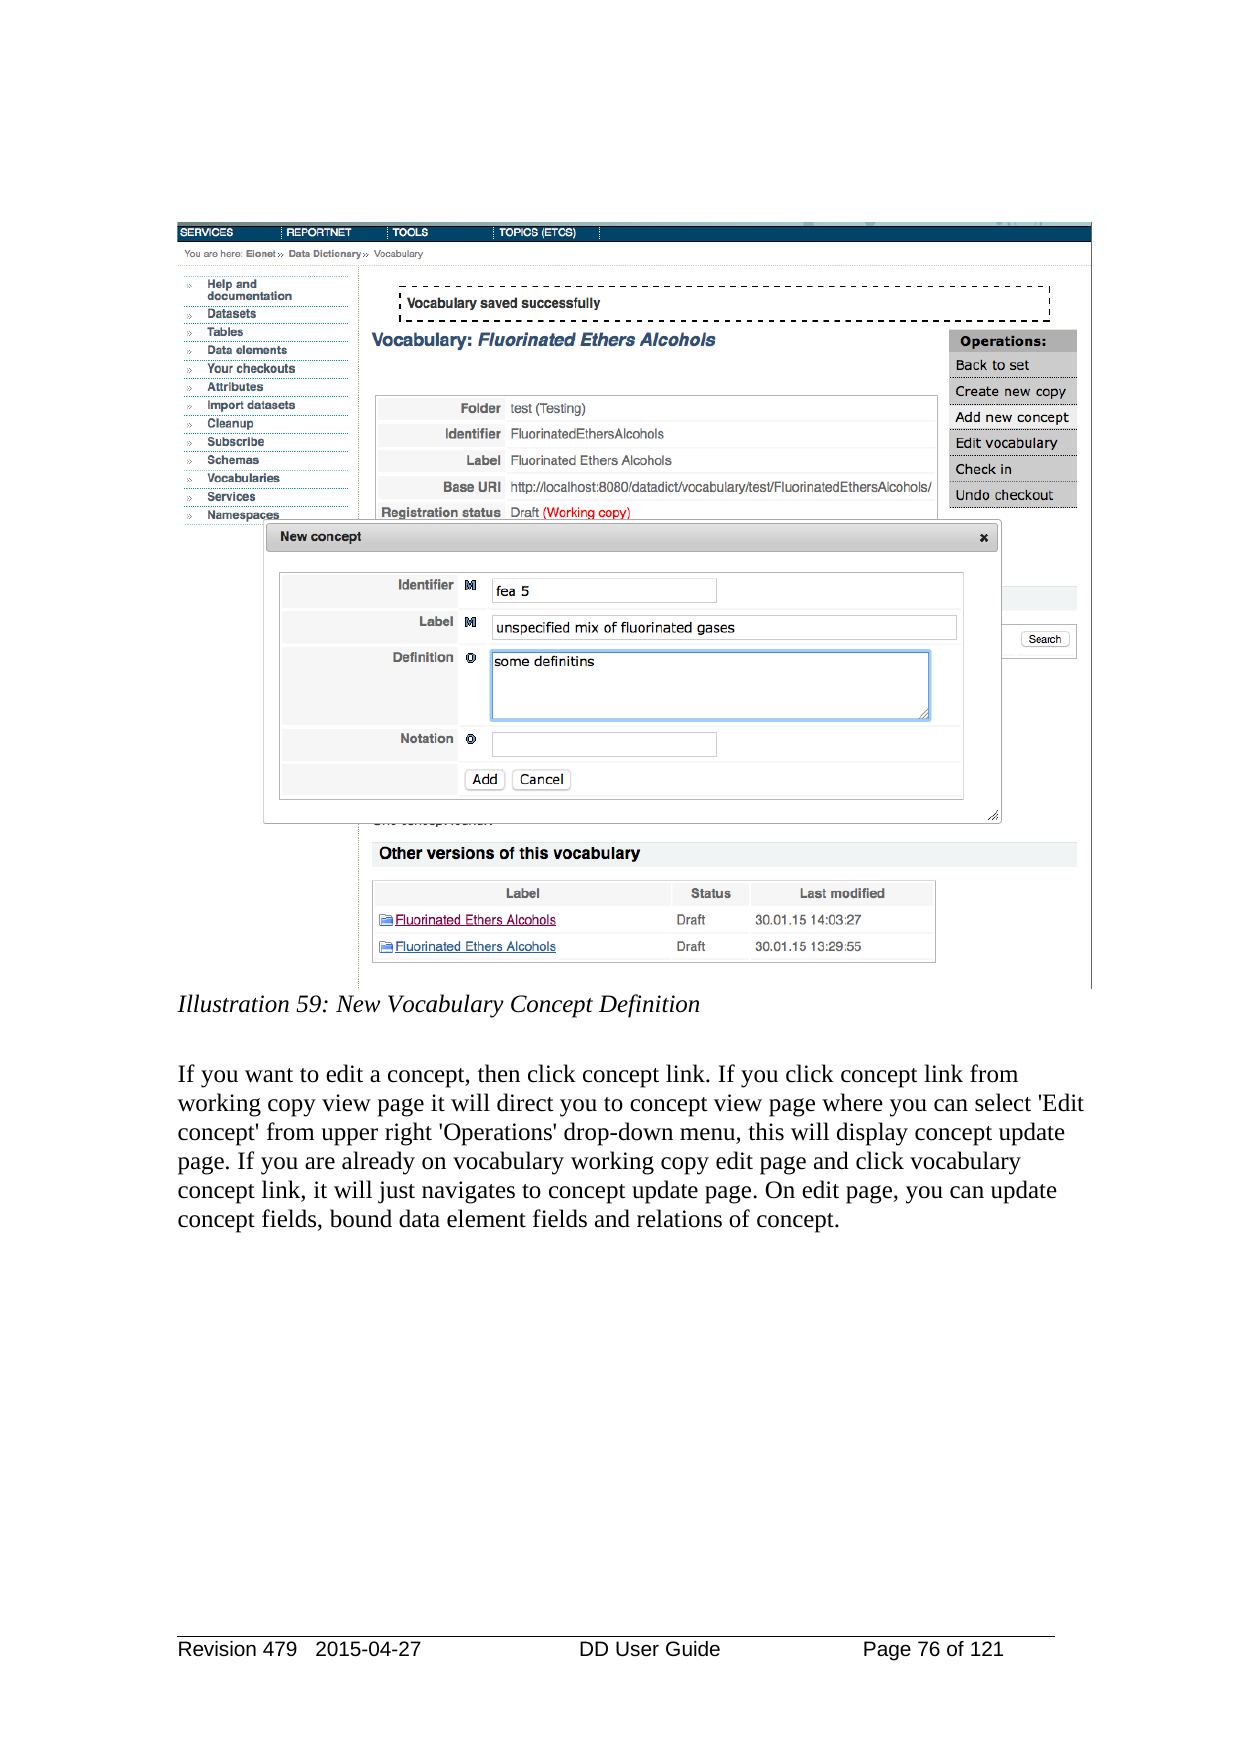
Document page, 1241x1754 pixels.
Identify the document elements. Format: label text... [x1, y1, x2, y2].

picture [177, 222, 1093, 989]
text If you want to edit a concept, then click concept link. If you click concept link from working copy view page it will direct you to concept view page where you can select 'Edit concept' from upper right 'Operations' drop-down menu, this will display concept update page. If you are already on vocabulary working copy edit page and click vocabulary concept link, it will just navigates to concept update page. On edit page, you can update concept fields, bound data element fields and relations of concept. [177, 1059, 1092, 1233]
text Illustration 59: New Vocabulary Concept Definition [177, 989, 1092, 1018]
